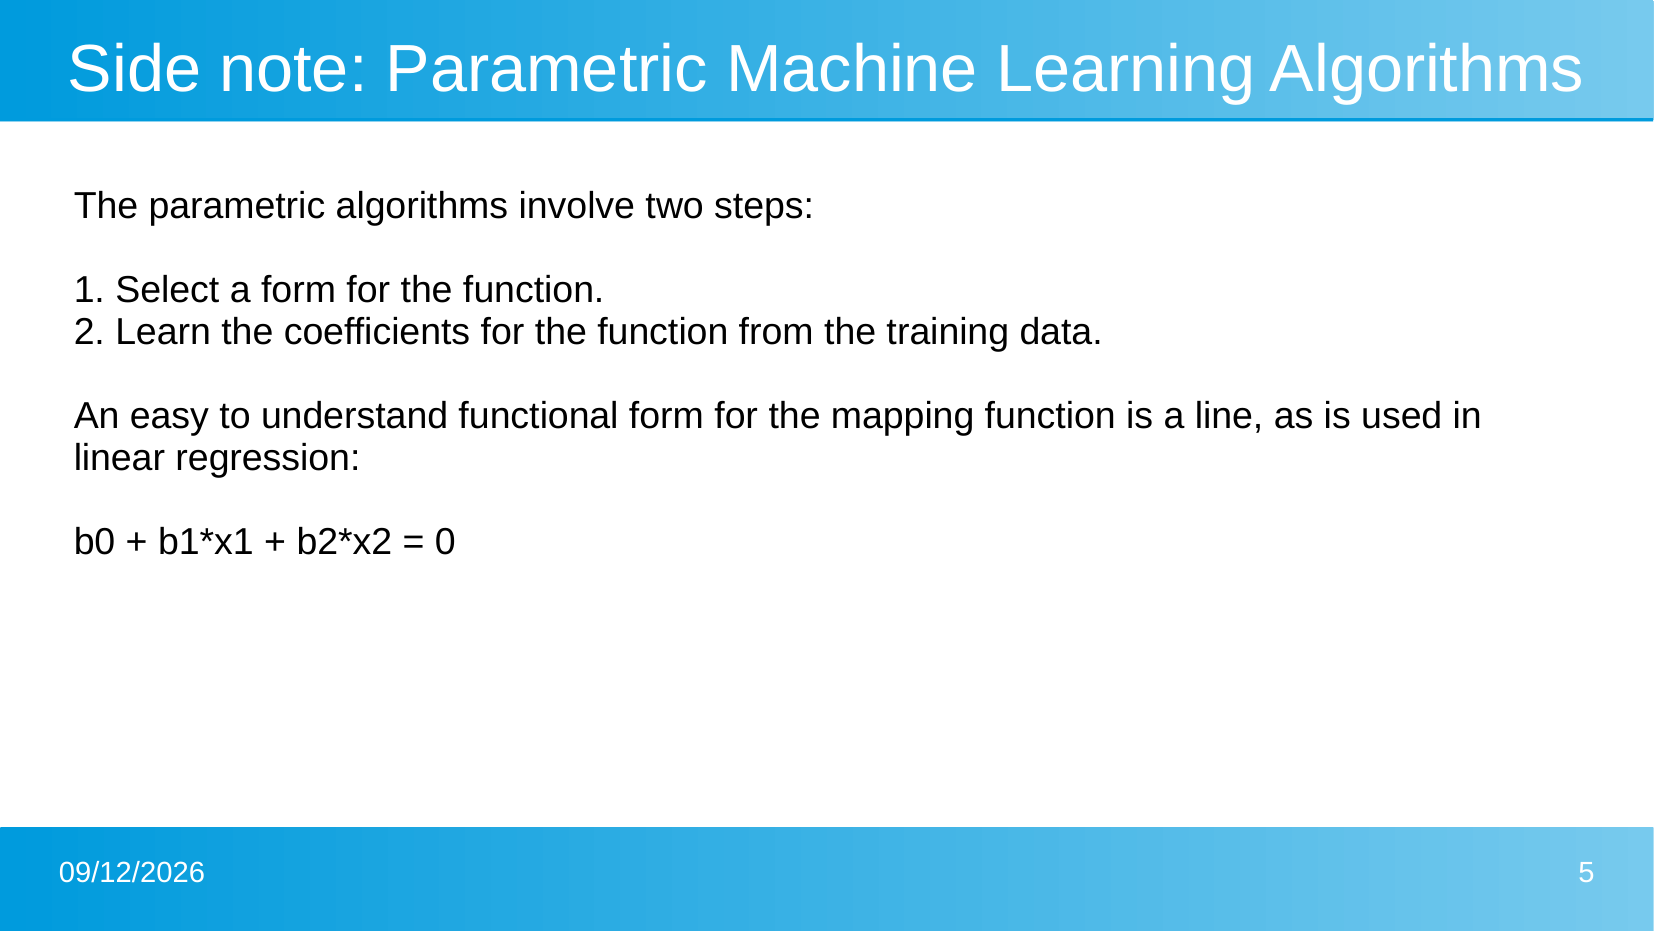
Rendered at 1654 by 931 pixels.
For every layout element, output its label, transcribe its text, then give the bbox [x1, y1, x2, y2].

text_box The parametric algorithms involve two steps: 1. Select a form for the function. 2. Learn the coefficients for the function from the training data. An easy to understand functional form for the mapping function is a line, as is used in linear regression: b0 + b1*x1 + b2*x2 = 0 [59, 177, 1595, 570]
title Side note: Parametric Machine Learning Algorithms [59, 29, 1595, 108]
